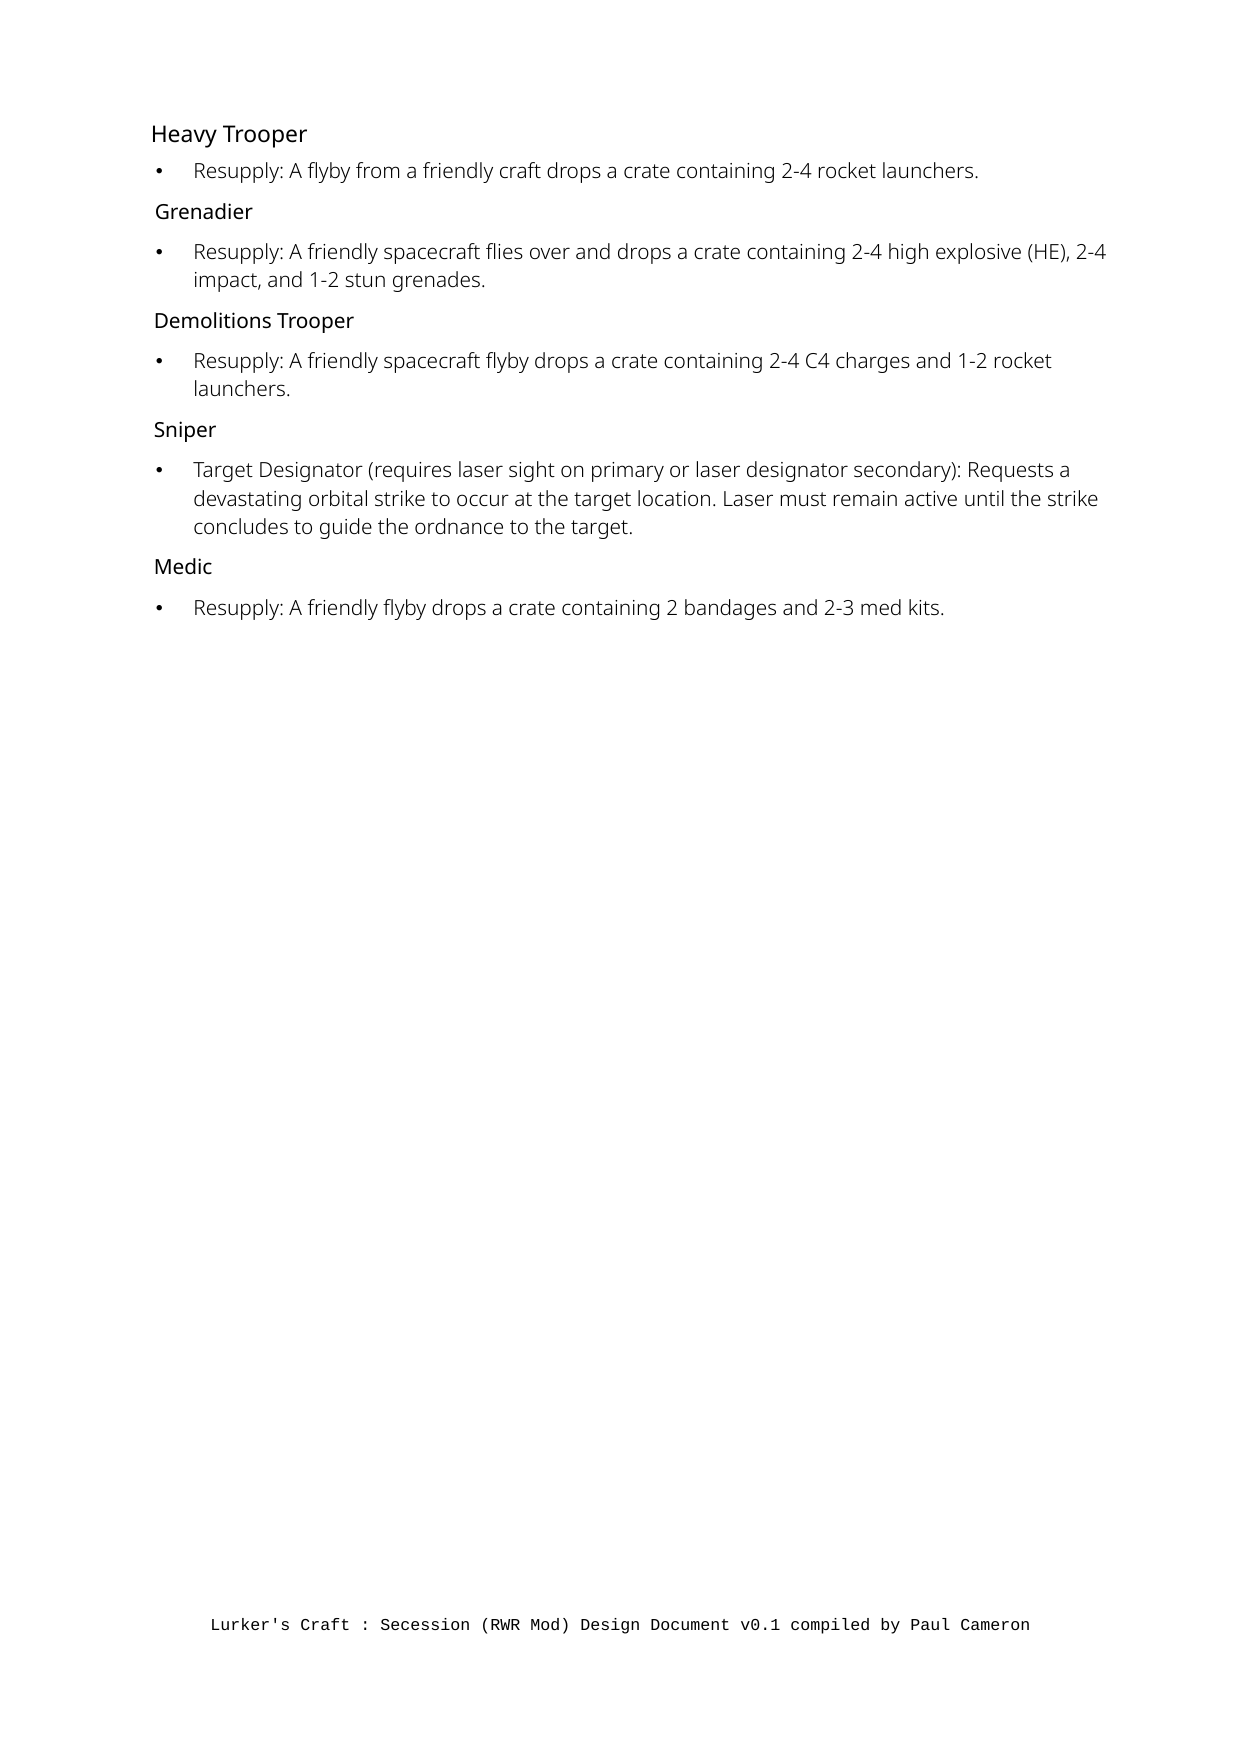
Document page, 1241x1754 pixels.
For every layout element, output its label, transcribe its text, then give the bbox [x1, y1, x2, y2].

subtitle Grenadier [154, 197, 1122, 225]
subtitle Heavy Trooper [142, 118, 1122, 149]
list Resupply: A friendly spacecraft flyby drops a crate containing 2-4 C4 charges and 1-2 rocket launchers. [156, 346, 1122, 403]
subtitle Demolitions Trooper [153, 306, 1122, 334]
list Resupply: A flyby from a friendly craft drops a crate containing 2-4 rocket launchers. [156, 156, 1122, 185]
subtitle Sniper [153, 415, 1122, 443]
list Target Designator (requires laser sight on primary or laser designator secondary): Requests a devastating orbital strike to occur at the target location. Laser must remain active until the strike concludes to guide the ordnance to the target. [156, 455, 1122, 541]
list Resupply: A friendly flyby drops a crate containing 2 bandages and 2-3 med kits. [156, 593, 1122, 621]
list Resupply: A friendly spacecraft flies over and drops a crate containing 2-4 high explosive (HE), 2-4 impact, and 1-2 stun grenades. [156, 237, 1122, 294]
subtitle Medic [153, 552, 1122, 581]
